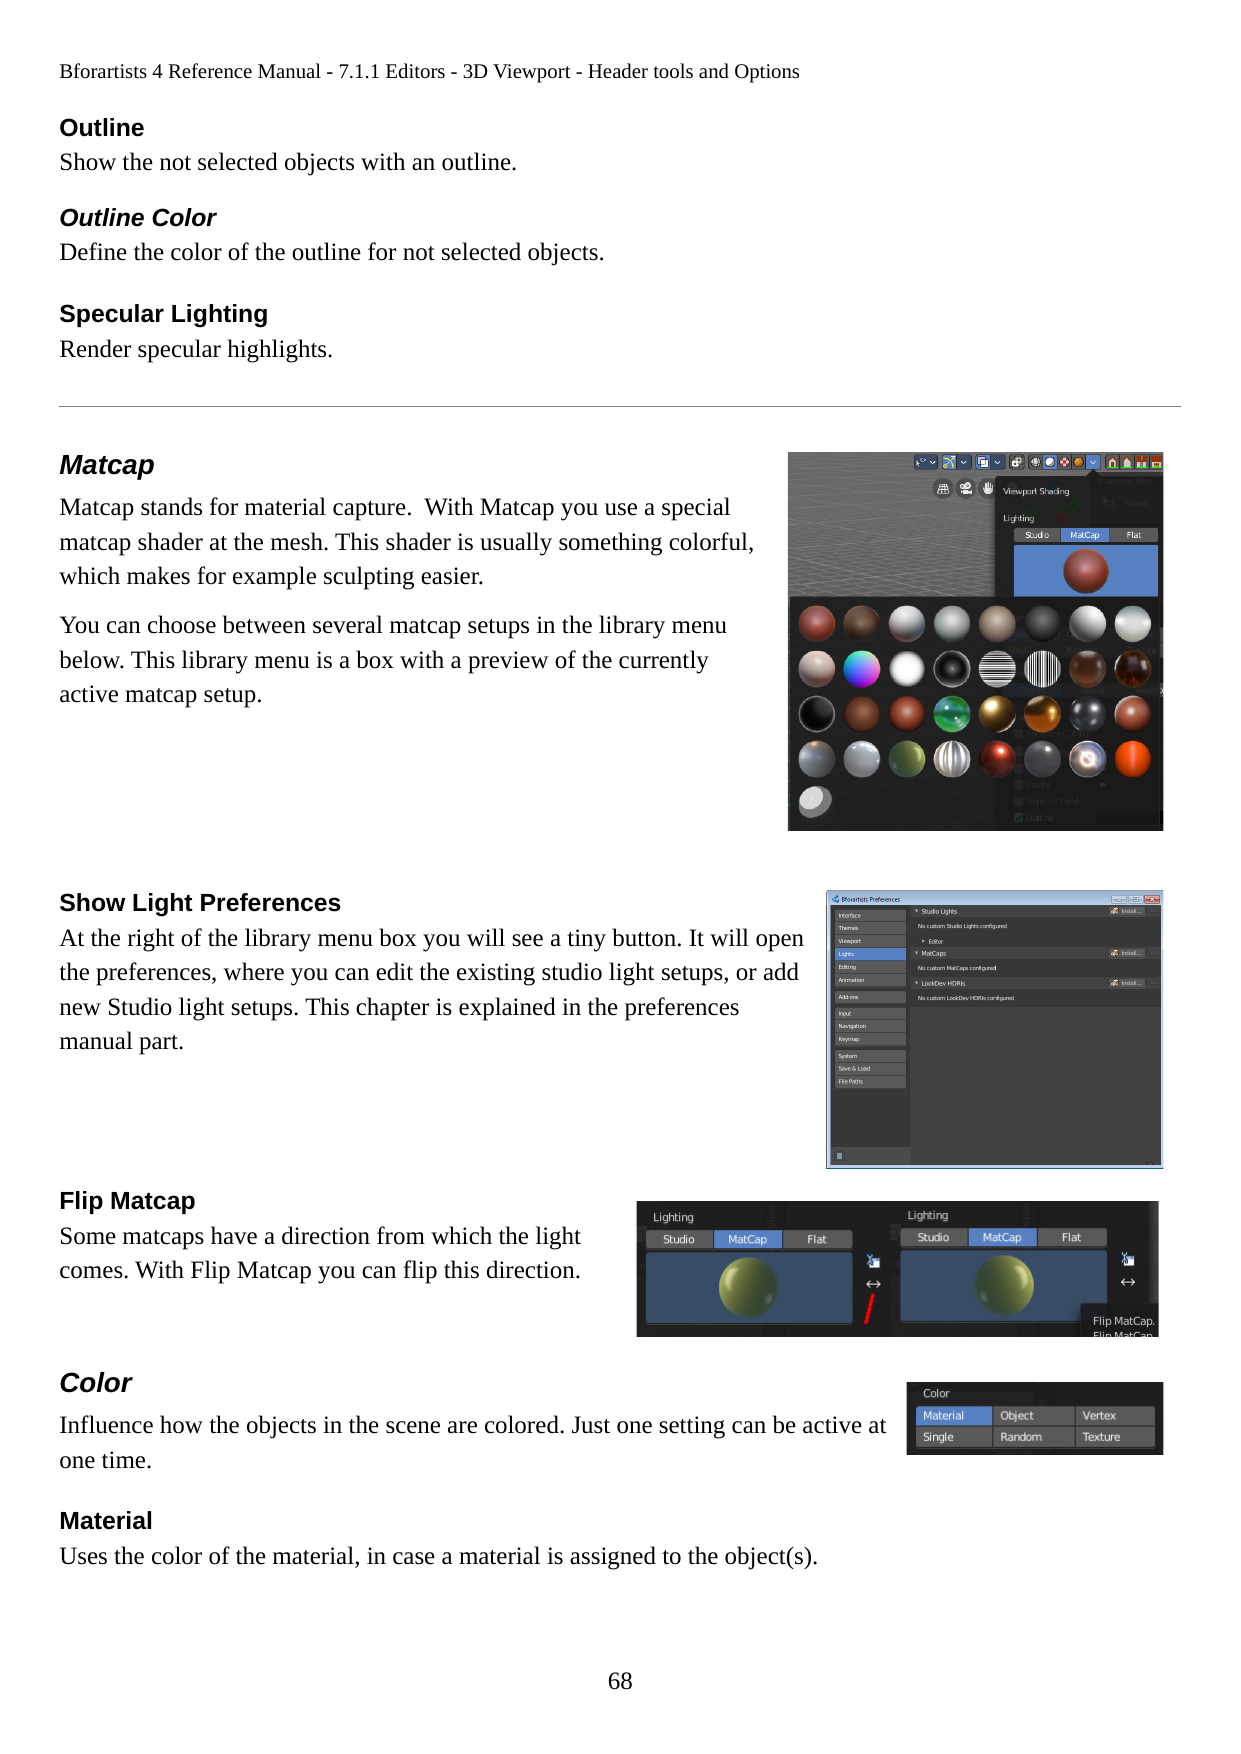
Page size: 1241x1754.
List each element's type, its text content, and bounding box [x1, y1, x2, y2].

subtitle Color [59, 1366, 1181, 1398]
text Influence how the objects in the scene are colored. Just one setting can be active at one time. [59, 1455, 1181, 1473]
text Some matcaps have a direction from which the light comes. With Flip Matcap you can flip this direction. [59, 1221, 636, 1284]
subtitle Flip Matcap [59, 1186, 1181, 1214]
picture [636, 1201, 1159, 1337]
text Uses the color of the material, in case a material is assigned to the object(s). [59, 1541, 1181, 1570]
text Matcap stands for material capture. With Matcap you use a special matcap shader at the mesh. This shader is usually something colorful, which makes for example sculpting easier. [59, 492, 787, 590]
text Render specular highlights. [59, 334, 1181, 363]
subtitle Matcap [59, 448, 1181, 480]
subtitle Outline [59, 113, 1181, 141]
text You can choose between several matcap setups in the library menu below. This library menu is a box with a preview of the currently active matcap setup. [59, 610, 787, 708]
picture [826, 890, 1164, 1169]
text Define the color of the outline for not selected objects. [59, 237, 1181, 266]
subtitle Material [59, 1506, 1181, 1535]
text At the right of the library menu box you will see a tiny button. It will open the preferences, where you can edit the existing studio light setups, or add new Studio light setups. This chapter is explained in the preferences manual part. [59, 923, 826, 1055]
subtitle Show Light Preferences [59, 888, 1181, 917]
picture [787, 452, 1164, 831]
subtitle Outline Color [59, 203, 1181, 231]
picture [906, 1382, 1164, 1455]
subtitle Specular Lighting [59, 299, 1181, 328]
text Show the not selected objects with an outline. [59, 147, 1181, 176]
